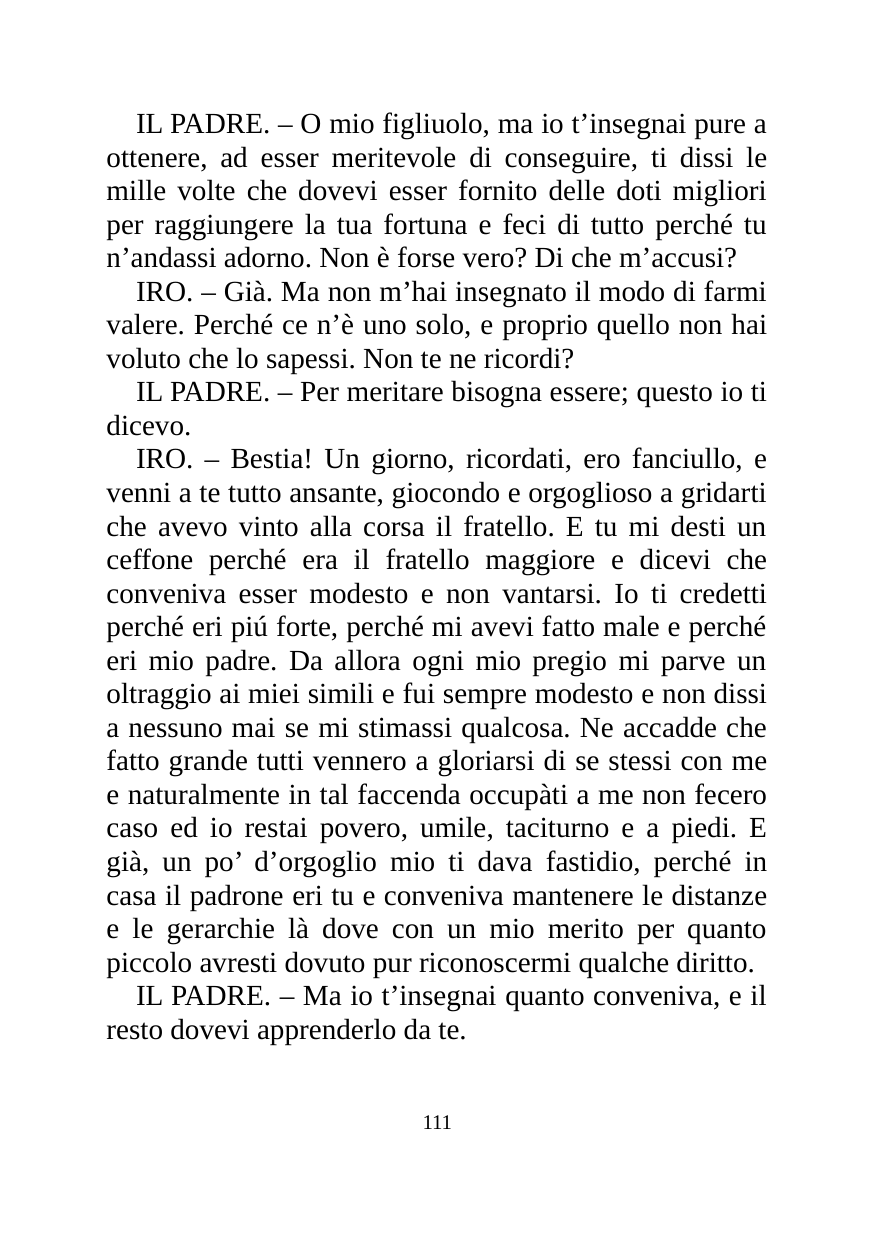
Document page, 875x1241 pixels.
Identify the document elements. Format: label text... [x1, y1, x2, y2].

text IL PADRE. – O mio figliuolo, ma io t’insegnai pure a ottenere, ad esser meritevole di conseguire, ti dissi le mille volte che dovevi esser fornito delle doti migliori per raggiungere la tua fortuna e feci di tutto perché tu n’andassi adorno. Non è forse vero? Di che m’accusi? [106, 106, 768, 274]
text IRO. – Bestia! Un giorno, ricordati, ero fanciullo, e venni a te tutto ansante, giocondo e orgoglioso a gridarti che avevo vinto alla corsa il fratello. E tu mi desti un ceffone perché era il fratello maggiore e dicevi che conveniva esser modesto e non vantarsi. Io ti credetti perché eri piú forte, perché mi avevi fatto male e perché eri mio padre. Da allora ogni mio pregio mi parve un oltraggio ai miei simili e fui sempre modesto e non dissi a nessuno mai se mi stimassi qualcosa. Ne accadde che fatto grande tutti vennero a gloriarsi di se stessi con me e naturalmente in tal faccenda occupàti a me non fecero caso ed io restai povero, umile, taciturno e a piedi. E già, un po’ d’orgoglio mio ti dava fastidio, perché in casa il padrone eri tu e conveniva mantenere le distanze e le gerarchie là dove con un mio merito per quanto piccolo avresti dovuto pur riconoscermi qualche diritto. [106, 442, 768, 978]
text IL PADRE. – Per meritare bisogna essere; questo io ti dicevo. [106, 374, 768, 442]
text IRO. – Già. Ma non m’hai insegnato il modo di farmi valere. Perché ce n’è uno solo, e proprio quello non hai voluto che lo sapessi. Non te ne ricordi? [106, 274, 768, 374]
text IL PADRE. – Ma io t’insegnai quanto conveniva, e il resto dovevi apprenderlo da te. [106, 978, 768, 1045]
